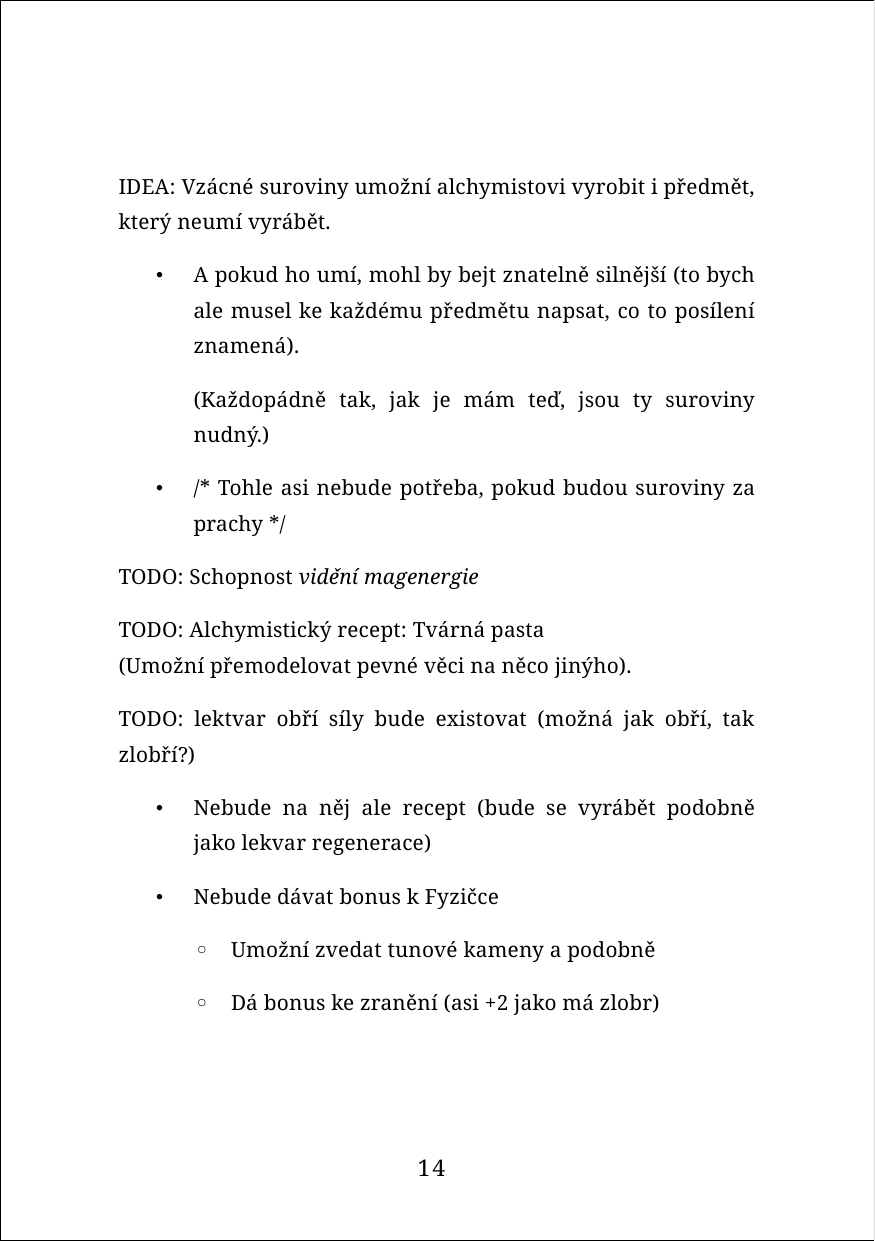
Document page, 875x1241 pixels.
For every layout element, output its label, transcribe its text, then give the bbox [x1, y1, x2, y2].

text TODO: Alchymistický recept: Tvárná pasta (Umožní přemodelovat pevné věci na něco jinýho). [118, 616, 756, 679]
list A pokud ho umí, mohl by bejt znatelně silnější (to bych ale musel ke každému předmětu napsat, co to posílení znamená). [156, 261, 756, 360]
list (Každopádně tak, jak je mám teď, jsou ty suroviny nudný.) [156, 385, 756, 449]
list Nebude dávat bonus k Fyzičce [156, 882, 756, 910]
list Dá bonus ke zranění (asi +2 jako má zlobr) [193, 988, 756, 1017]
list Umožní zvedat tunové kameny a podobně [193, 935, 756, 963]
text TODO: Schopnost vidění magenergie [118, 562, 756, 591]
text IDEA: Vzácné suroviny umožní alchymistovi vyrobit i předmět, který neumí vyrábět. [118, 172, 756, 236]
list Nebude na něj ale recept (bude se vyrábět podobně jako lekvar regenerace) [156, 793, 756, 857]
text TODO: lektvar obří síly bude existovat (možná jak obří, tak zlobří?) [118, 704, 756, 768]
list /* Tohle asi nebude potřeba, pokud budou suroviny za prachy */ [156, 473, 756, 537]
